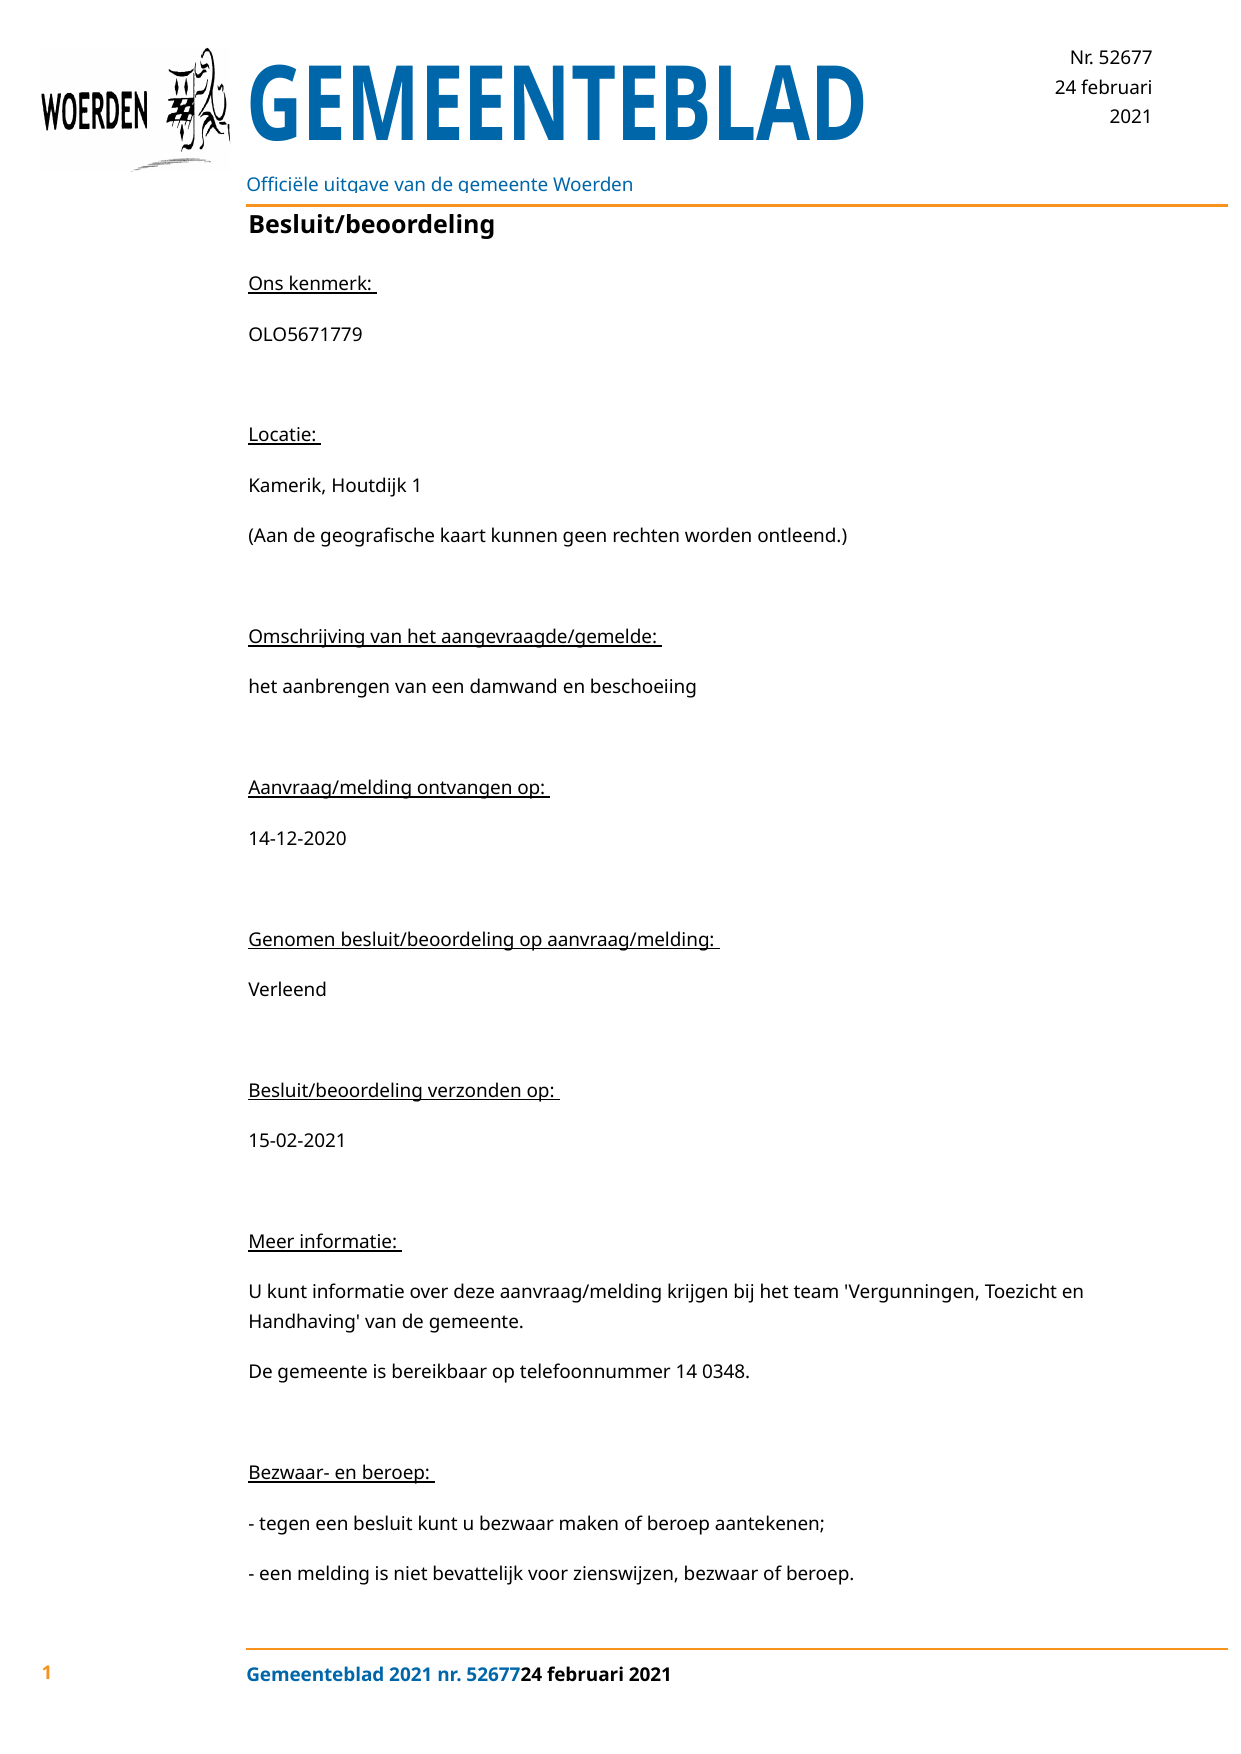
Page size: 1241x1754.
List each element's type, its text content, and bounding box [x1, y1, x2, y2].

text OLO5671779 [248, 321, 1152, 346]
text 15-02-2021 [248, 1127, 1152, 1153]
text Locatie: [248, 422, 1152, 447]
text Ons kenmerk: [248, 270, 1152, 296]
text Kamerik, Houtdijk 1 [248, 472, 1152, 498]
text - tegen een besluit kunt u bezwaar maken of beroep aantekenen; [248, 1510, 1152, 1536]
text Omschrijving van het aangevraagde/gemelde: [248, 623, 1152, 649]
text U kunt informatie over deze aanvraag/melding krijgen bij het team 'Vergunningen, Toezicht en Handhaving' van de gemeente. [248, 1279, 1152, 1334]
text (Aan de geografische kaart kunnen geen rechten worden ontleend.) [248, 522, 1152, 548]
text Besluit/beoordeling [248, 207, 1152, 241]
picture [41, 47, 231, 172]
text Bezwaar- en beroep: [248, 1459, 1152, 1485]
text 14-12-2020 [248, 825, 1152, 851]
text - een melding is niet bevattelijk voor zienswijzen, bezwaar of beroep. [248, 1560, 1152, 1586]
text Genomen besluit/beoordeling op aanvraag/melding: [248, 926, 1152, 951]
text Besluit/beoordeling verzonden op: [248, 1077, 1152, 1103]
text Verleend [248, 976, 1152, 1002]
text De gemeente is bereikbaar op telefoonnummer 14 0348. [248, 1359, 1152, 1384]
text het aanbrengen van een damwand en beschoeiing [248, 674, 1152, 699]
text Meer informatie: [248, 1228, 1152, 1254]
text Aanvraag/melding ontvangen op: [248, 774, 1152, 800]
